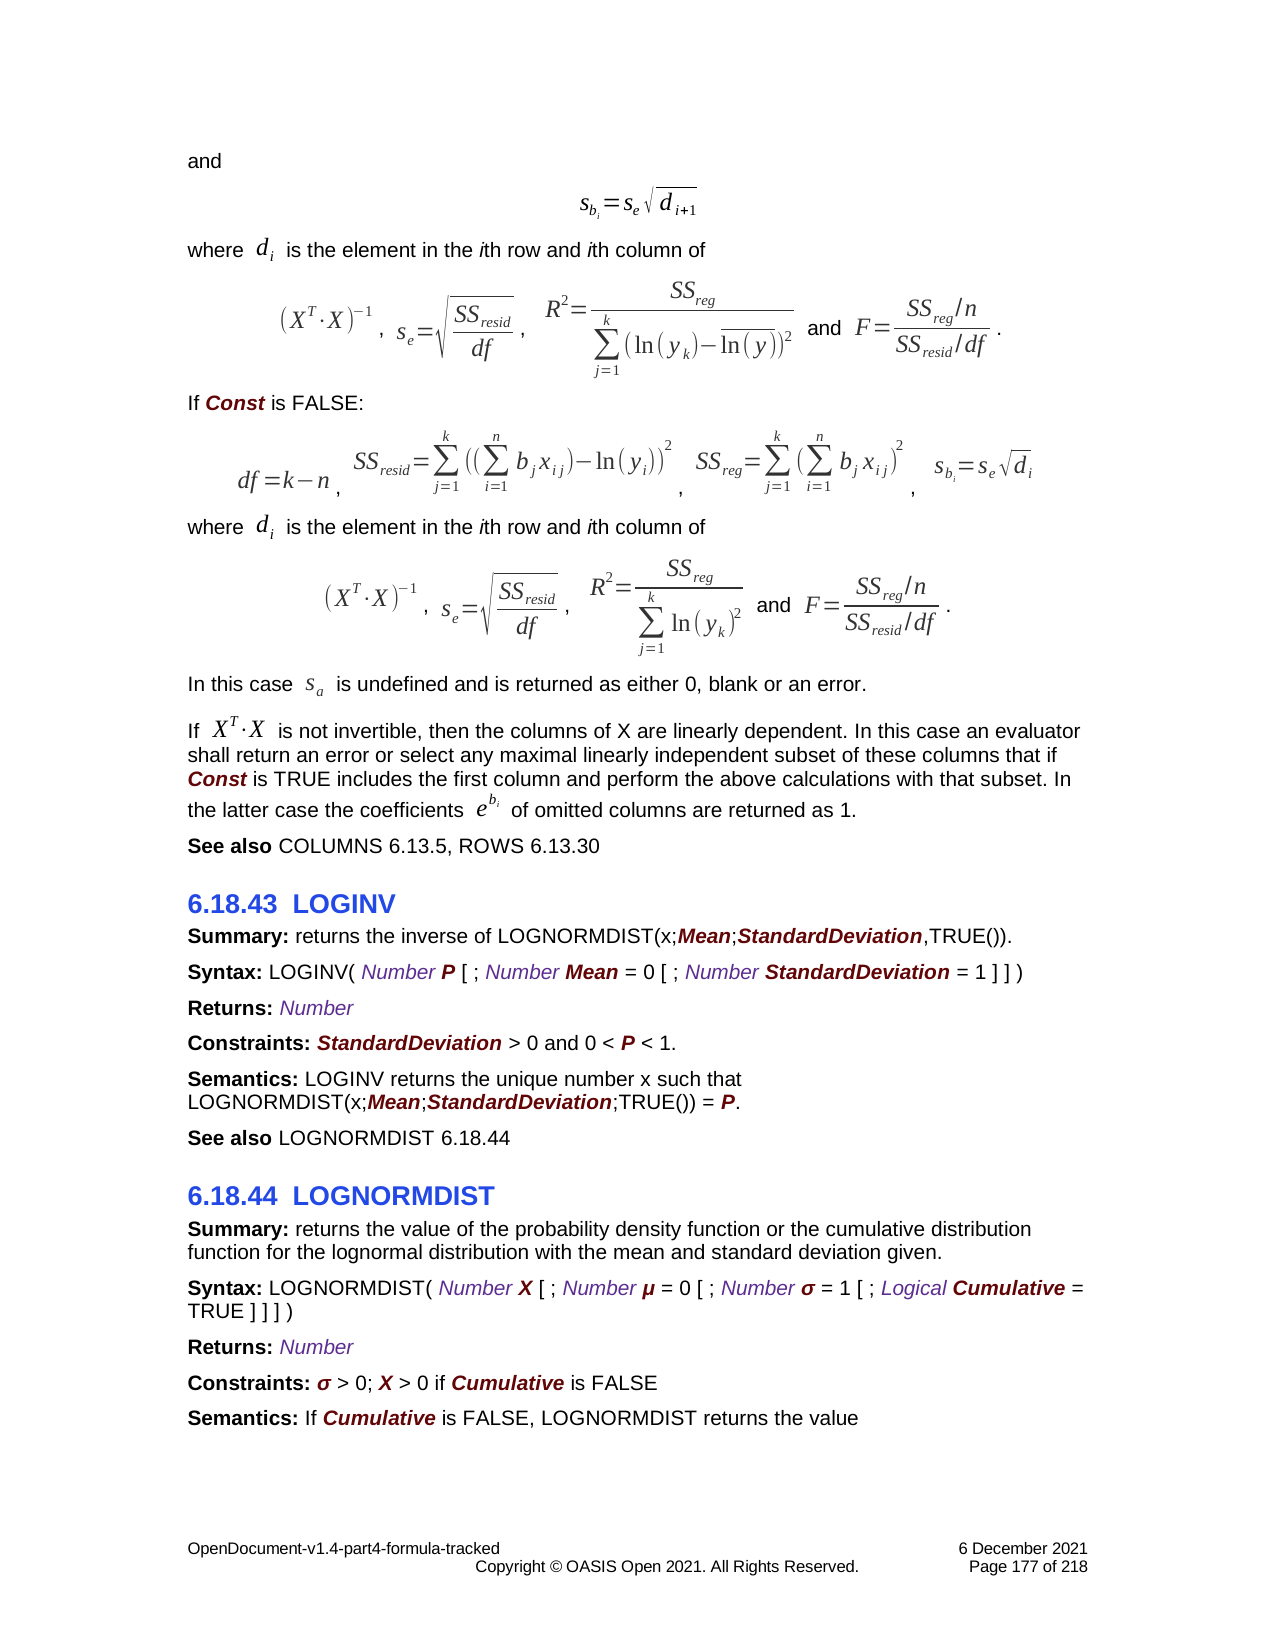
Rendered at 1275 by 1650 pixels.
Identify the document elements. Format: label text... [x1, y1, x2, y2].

text Syntax: LOGINV( Number P [ ; Number Mean = 0 [ ; Number StandardDeviation = 1 ] ] ) [187, 960, 1088, 984]
text Returns: Number [187, 1335, 1088, 1359]
text Constraints: σ > 0; X > 0 if Cumulative is FALSE [187, 1371, 1088, 1394]
text , , and . [187, 554, 1088, 657]
text Syntax: LOGNORMDIST( Number X [ ; Number μ = 0 [ ; Number σ = 1 [ ; Logical Cumulative = TRUE ] ] ] ) [187, 1276, 1088, 1323]
text See also COLUMNS 6.13.5, ROWS 6.13.30 [187, 834, 1088, 858]
text , , , [187, 427, 1088, 499]
text See also LOGNORMDIST 6.18.44 [187, 1126, 1088, 1150]
text If is not invertible, then the columns of X are linearly dependent. In this case an evaluator shall return an error or select any maximal linearly independent subset of these columns that if Const is TRUE includes the first column and perform the above calculations with that subset. In the latter case the coefficients of omitted columns are returned as 1. [187, 712, 1088, 822]
text Semantics: If Cumulative is FALSE, LOGNORMDIST returns the value [187, 1407, 1088, 1430]
text Semantics: LOGINV returns the unique number x such that LOGNORMDIST(x;Mean;StandardDeviation;TRUE()) = P. [187, 1067, 1088, 1114]
text Returns: Number [187, 996, 1088, 1019]
subtitle LOGINV [187, 889, 1088, 919]
text where is the element in the ith row and ith column of [187, 234, 1088, 265]
text and [187, 150, 1088, 173]
text Summary: returns the inverse of LOGNORMDIST(x;Mean;StandardDeviation,TRUE()). [187, 925, 1088, 948]
text If Const is FALSE: [187, 391, 1088, 415]
text In this case is undefined and is returned as either 0, blank or an error. [187, 669, 1088, 700]
text Summary: returns the value of the probability density function or the cumulative distribution function for the lognormal distribution with the mean and standard deviation given. [187, 1217, 1088, 1264]
text Constraints: StandardDeviation > 0 and 0 < P < 1. [187, 1032, 1088, 1055]
text , , and . [187, 277, 1088, 379]
text where is the element in the ith row and ith column of [187, 511, 1088, 542]
subtitle LOGNORMDIST [187, 1181, 1088, 1211]
